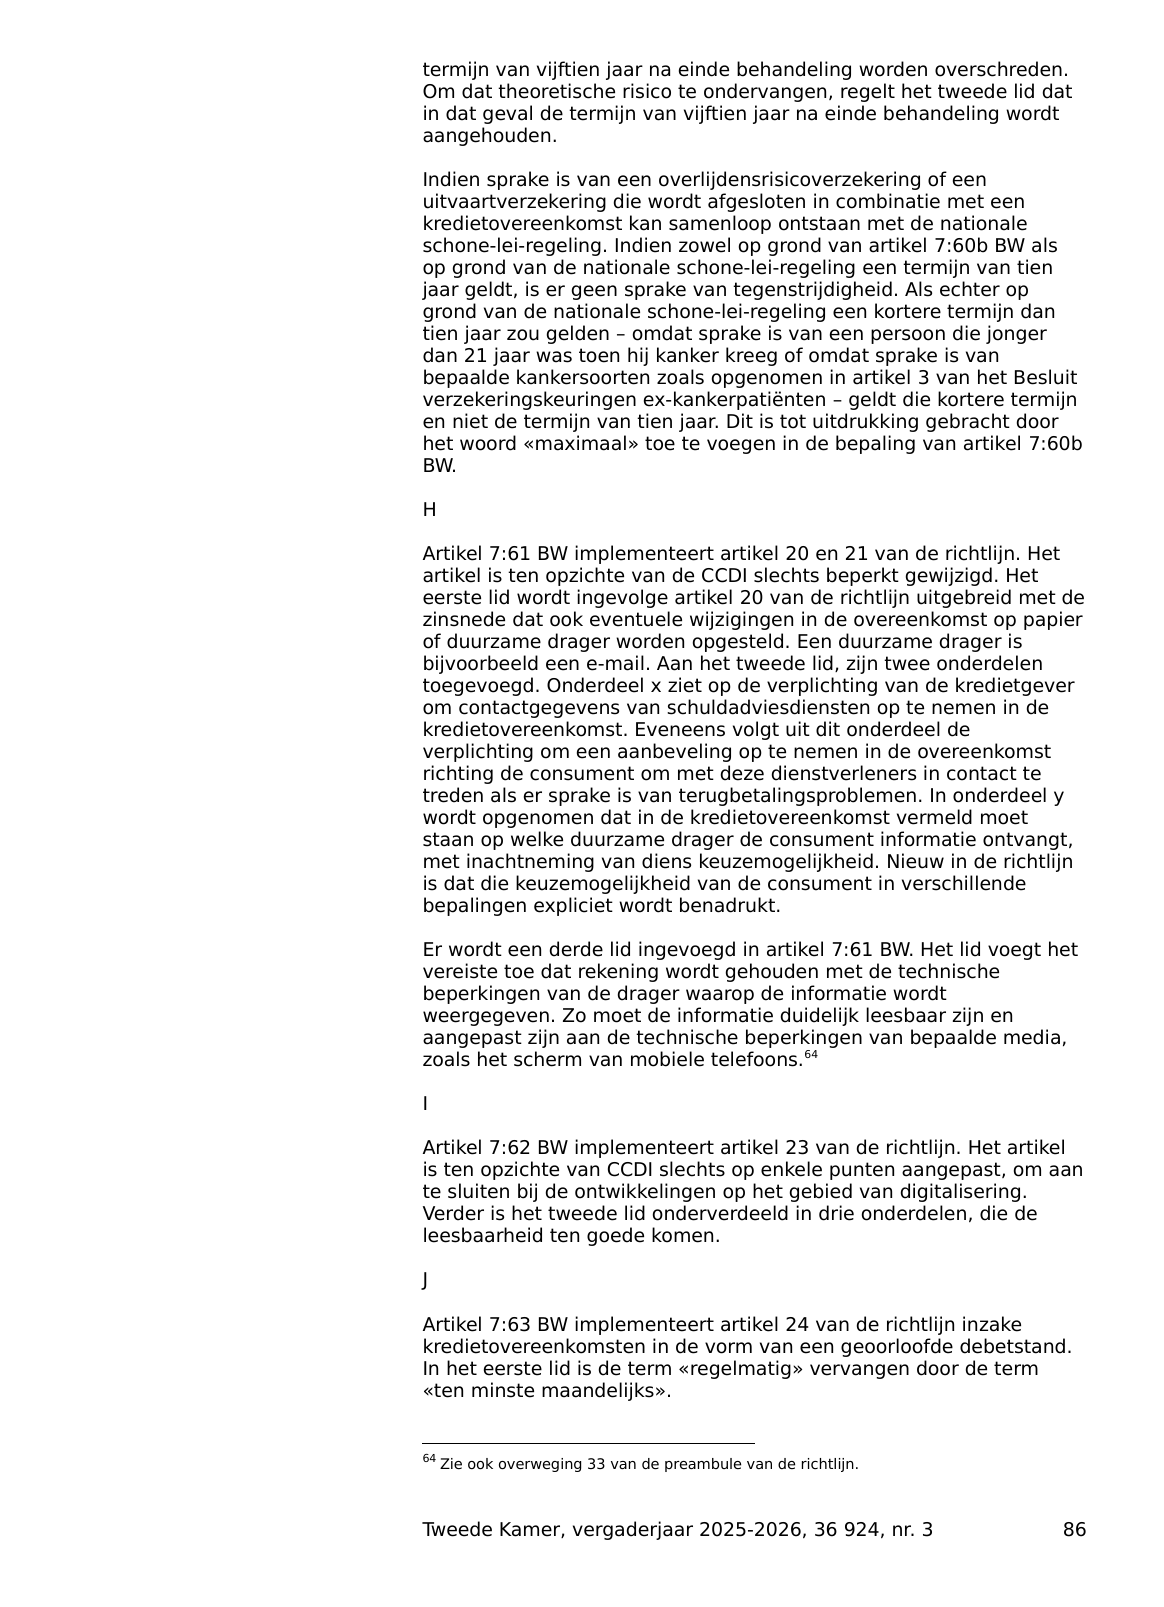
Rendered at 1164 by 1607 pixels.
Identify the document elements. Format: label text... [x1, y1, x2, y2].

text termijn van vijftien jaar na einde behandeling worden overschreden. Om dat theoretische risico te ondervangen, regelt het tweede lid dat in dat geval de termijn van vijftien jaar na einde behandeling wordt aangehouden. [422, 59, 1087, 147]
text Artikel 7:62 BW implementeert artikel 23 van de richtlijn. Het artikel is ten opzichte van CCDI slechts op enkele punten aangepast, om aan te sluiten bij de ontwikkelingen op het gebied van digitalisering. Verder is het tweede lid onderverdeeld in drie onderdelen, die de leesbaarheid ten goede komen. [422, 1137, 1087, 1247]
subtitle H [422, 499, 1087, 521]
subtitle J [422, 1269, 1087, 1291]
text Er wordt een derde lid ingevoegd in artikel 7:61 BW. Het lid voegt het vereiste toe dat rekening wordt gehouden met de technische beperkingen van de drager waarop de informatie wordt weergegeven. Zo moet de informatie duidelijk leesbaar zijn en aangepast zijn aan de technische beperkingen van bepaalde media, zoals het scherm van mobiele telefoons. [422, 939, 1087, 1071]
text Artikel 7:61 BW implementeert artikel 20 en 21 van de richtlijn. Het artikel is ten opzichte van de CCDI slechts beperkt gewijzigd. Het eerste lid wordt ingevolge artikel 20 van de richtlijn uitgebreid met de zinsnede dat ook eventuele wijzigingen in de overeenkomst op papier of duurzame drager worden opgesteld. Een duurzame drager is bijvoorbeeld een e-mail. Aan het tweede lid, zijn twee onderdelen toegevoegd. Onderdeel x ziet op de verplichting van de kredietgever om contactgegevens van schuldadviesdiensten op te nemen in de kredietovereenkomst. Eveneens volgt uit dit onderdeel de verplichting om een aanbeveling op te nemen in de overeenkomst richting de consument om met deze dienstverleners in contact te treden als er sprake is van terugbetalingsproblemen. In onderdeel y wordt opgenomen dat in de kredietovereenkomst vermeld moet staan op welke duurzame drager de consument informatie ontvangt, met inachtneming van diens keuzemogelijkheid. Nieuw in de richtlijn is dat die keuzemogelijkheid van de consument in verschillende bepalingen expliciet wordt benadrukt. [422, 543, 1087, 917]
text Indien sprake is van een overlijdensrisicoverzekering of een uitvaartverzekering die wordt afgesloten in combinatie met een kredietovereenkomst kan samenloop ontstaan met de nationale schone-lei-regeling. Indien zowel op grond van artikel 7:60b BW als op grond van de nationale schone-lei-regeling een termijn van tien jaar geldt, is er geen sprake van tegenstrijdigheid. Als echter op grond van de nationale schone-lei-regeling een kortere termijn dan tien jaar zou gelden – omdat sprake is van een persoon die jonger dan 21 jaar was toen hij kanker kreeg of omdat sprake is van bepaalde kankersoorten zoals opgenomen in artikel 3 van het Besluit verzekeringskeuringen ex-kankerpatiënten – geldt die kortere termijn en niet de termijn van tien jaar. Dit is tot uitdrukking gebracht door het woord «maximaal» toe te voegen in de bepaling van artikel 7:60b BW. [422, 169, 1087, 477]
text Zie ook overweging 33 van de preambule van de richtlijn. [422, 1452, 1087, 1474]
text Artikel 7:63 BW implementeert artikel 24 van de richtlijn inzake kredietovereenkomsten in de vorm van een geoorloofde debetstand. In het eerste lid is de term «regelmatig» vervangen door de term «ten minste maandelijks». [422, 1313, 1087, 1401]
subtitle I [422, 1093, 1087, 1115]
